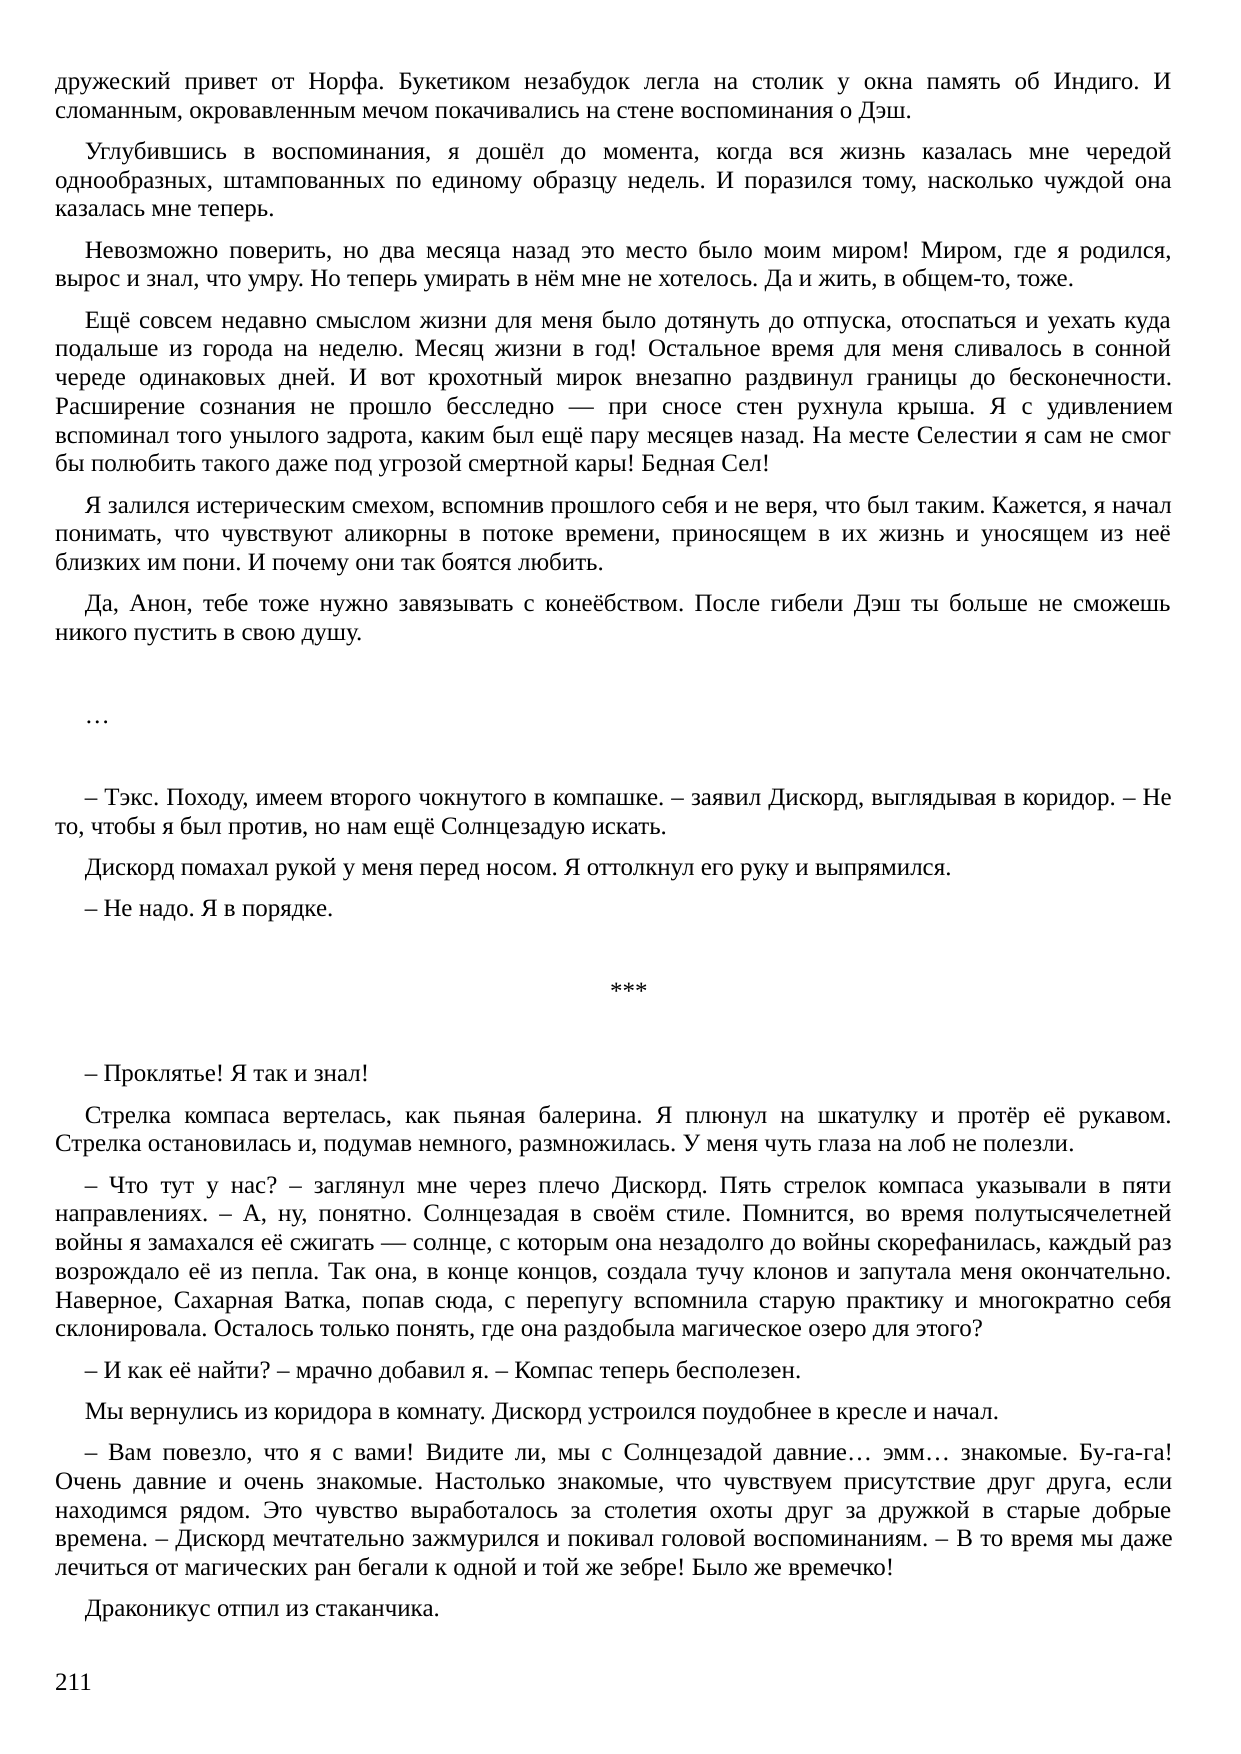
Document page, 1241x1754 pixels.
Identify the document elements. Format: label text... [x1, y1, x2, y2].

text – Что тут у нас? – заглянул мне через плечо Дискорд. Пять стрелок компаса указывали в пяти направлениях. – А, ну, понятно. Солнцезадая в своём стиле. Помнится, во время полутысячелетней войны я замахался её сжигать — солнце, с которым она незадолго до войны скорефанилась, каждый раз возрождало её из пепла. Так она, в конце концов, создала тучу клонов и запутала меня окончательно. Наверное, Сахарная Ватка, попав сюда, с перепугу вспомнила старую практику и многократно себя склонировала. Осталось только понять, где она раздобыла магическое озеро для этого? [55, 1170, 1173, 1342]
text *** [55, 976, 1173, 1005]
text – Не надо. Я в порядке. [55, 893, 1173, 922]
text Я залился истерическим смехом, вспомнив прошлого себя и не веря, что был таким. Кажется, я начал понимать, что чувствуют аликорны в потоке времени, приносящем в их жизнь и уносящем из неё близких им пони. И почему они так боятся любить. [55, 490, 1173, 576]
text … [55, 700, 1173, 728]
text Невозможно поверить, но два месяца назад это место было моим миром! Миром, где я родился, вырос и знал, что умру. Но теперь умирать в нём мне не хотелось. Да и жить, в общем-то, тоже. [55, 235, 1173, 292]
text Дискорд помахал рукой у меня перед носом. Я оттолкнул его руку и выпрямился. [55, 852, 1173, 881]
text – Проклятье! Я так и знал! [55, 1058, 1173, 1087]
text Да, Анон, тебе тоже нужно завязывать с конеёбством. После гибели Дэш ты больше не сможешь никого пустить в свою душу. [55, 588, 1173, 646]
text Ещё совсем недавно смыслом жизни для меня было дотянуть до отпуска, отоспаться и уехать куда подальше из города на неделю. Месяц жизни в год! Остальное время для меня сливалось в сонной череде одинаковых дней. И вот крохотный мирок внезапно раздвинул границы до бесконечности. Расширение сознания не прошло бесследно — при сносе стен рухнула крыша. Я с удивлением вспоминал того унылого задрота, каким был ещё пару месяцев назад. На месте Селестии я сам не смог бы полюбить такого даже под угрозой смертной кары! Бедная Сел! [55, 305, 1173, 477]
text – Вам повезло, что я с вами! Видите ли, мы с Солнцезадой давние… эмм… знакомые. Бу-га-га! Очень давние и очень знакомые. Настолько знакомые, что чувствуем присутствие друг друга, если находимся рядом. Это чувство выработалось за столетия охоты друг за дружкой в старые добрые времена. – Дискорд мечтательно зажмурился и покивал головой воспоминаниям. – В то время мы даже лечиться от магических ран бегали к одной и той же зебре! Было же времечко! [55, 1437, 1173, 1581]
text – И как её найти? – мрачно добавил я. – Компас теперь бесполезен. [55, 1355, 1173, 1383]
text Мы вернулись из коридора в комнату. Дискорд устроился поудобнее в кресле и начал. [55, 1396, 1173, 1425]
text Углубившись в воспоминания, я дошёл до момента, когда вся жизнь казалась мне чередой однообразных, штампованных по единому образцу недель. И поразился тому, насколько чуждой она казалась мне теперь. [55, 136, 1173, 222]
text – Тэкс. Походу, имеем второго чокнутого в компашке. – заявил Дискорд, выглядывая в коридор. – Не то, чтобы я был против, но нам ещё Солнцезадую искать. [55, 782, 1173, 840]
text дружеский привет от Норфа. Букетиком незабудок легла на столик у окна память об Индиго. И сломанным, окровавленным мечом покачивались на стене воспоминания о Дэш. [55, 66, 1173, 123]
text Стрелка компаса вертелась, как пьяная балерина. Я плюнул на шкатулку и протёр её рукавом. Стрелка остановилась и, подумав немного, размножилась. У меня чуть глаза на лоб не полезли. [55, 1100, 1173, 1157]
text Драконикус отпил из стаканчика. [55, 1593, 1173, 1622]
